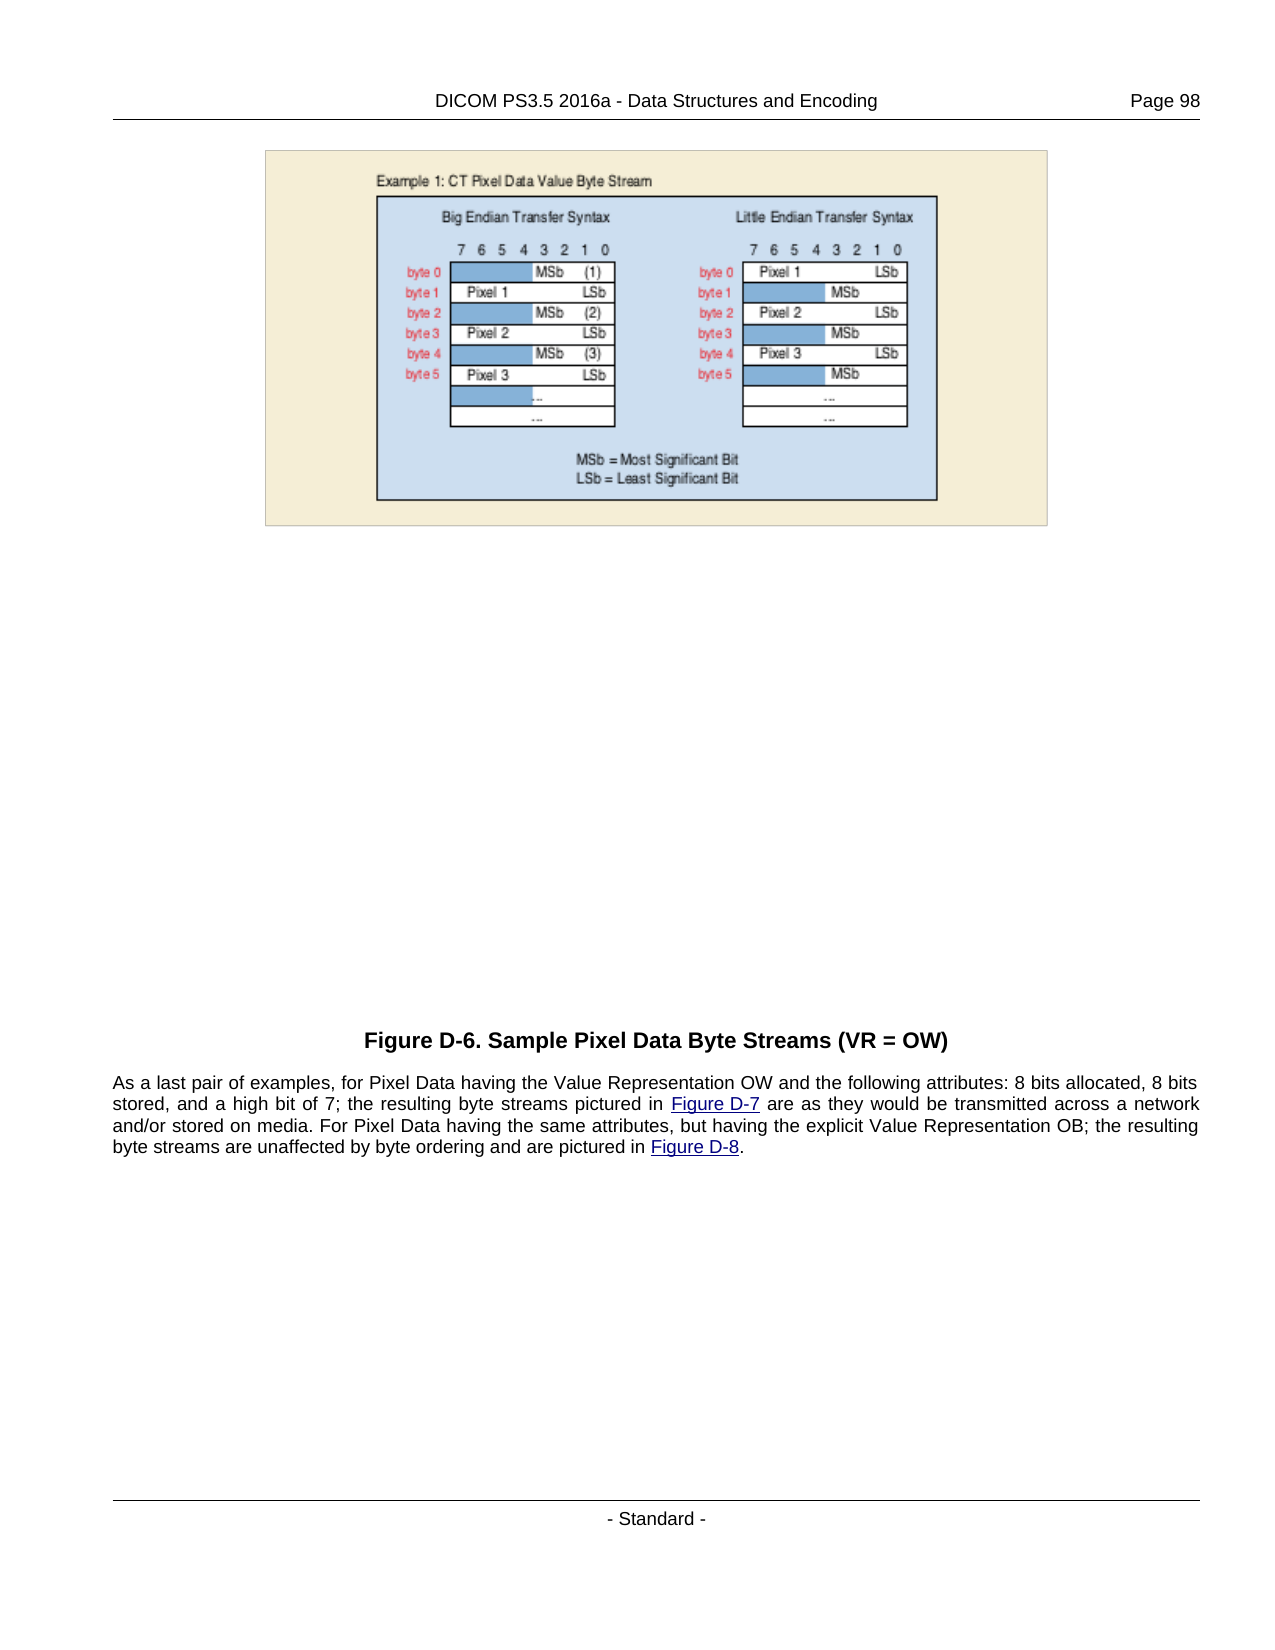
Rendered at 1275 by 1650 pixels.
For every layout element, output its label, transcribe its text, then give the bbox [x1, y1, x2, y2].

text As a last pair of examples, for Pixel Data having the Value Representation OW and the following attributes: 8 bits allocated, 8 bits stored, and a high bit of 7; the resulting byte streams pictured in Figure D-7 are as they would be transmitted across a network and/or stored on media. For Pixel Data having the same attributes, but having the explicit Value Representation OB; the resulting byte streams are unaffected by byte ordering and are pictured in Figure D-8. [112, 1072, 1200, 1158]
text Figure D-6. Sample Pixel Data Byte Streams (VR = OW) [112, 1027, 1200, 1053]
picture [264, 150, 1049, 1005]
